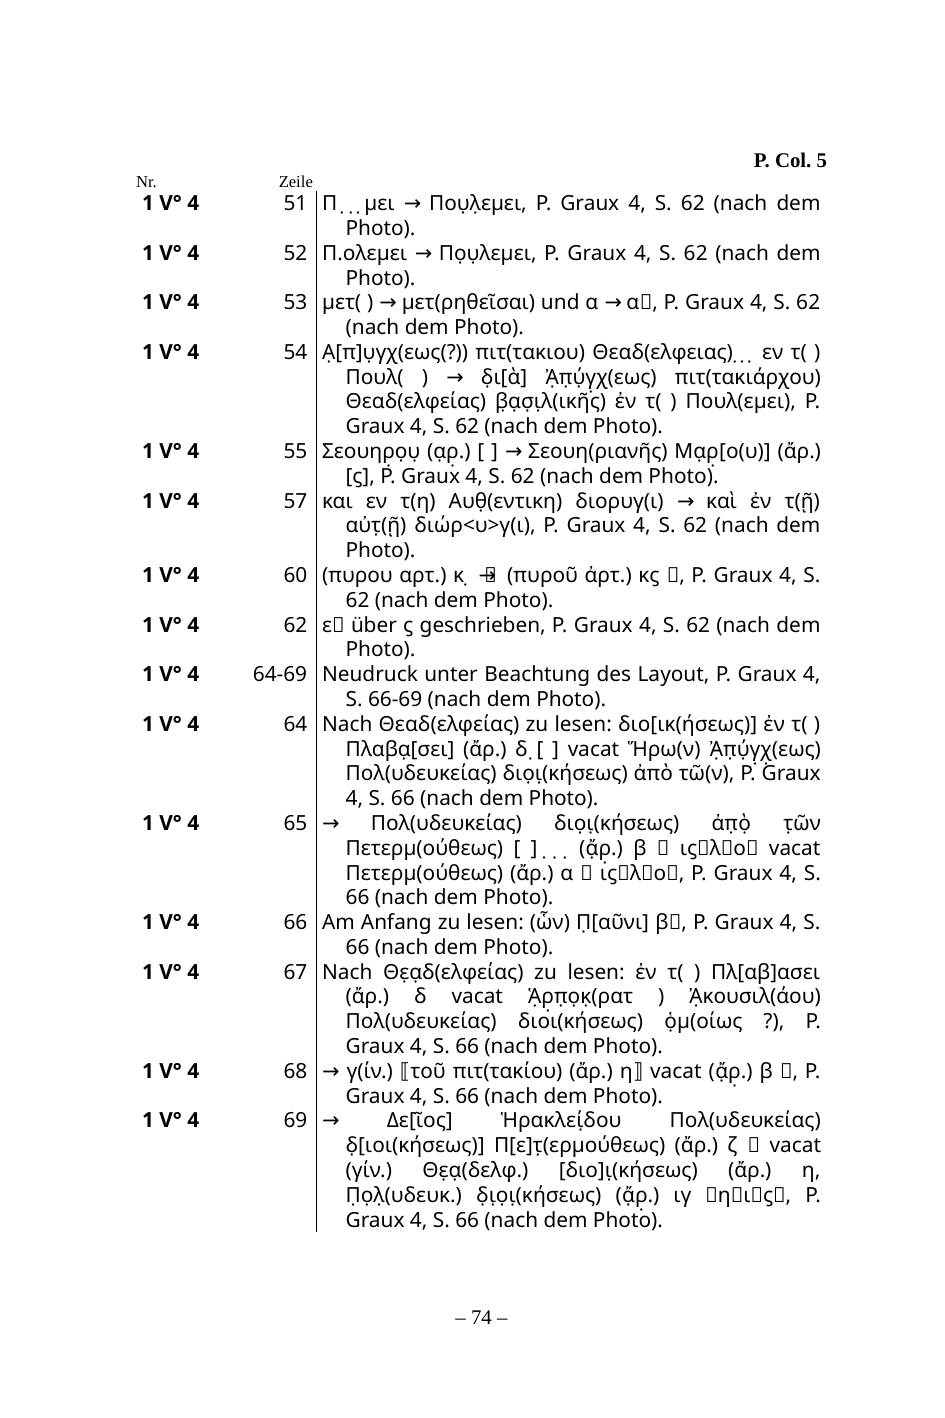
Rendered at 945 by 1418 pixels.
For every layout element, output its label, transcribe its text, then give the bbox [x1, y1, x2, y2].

table_cell 1 V° 4 [136, 711, 224, 811]
table_cell 1 V° 4 [136, 240, 224, 290]
table_cell → Πολ(υδευκείας) διο̣ι̣(κήσεως) ἀπ̣ὸ̣ τ̣ῶν Πετερμ(ούθεως) [ ] ̣ ̣ ̣ (ἄ̣ρ̣.) β  ιϛλο vacat Πετερμ(ούθεως) (ἄρ.) α  ιϛλο, P. Graux 4, S. 66 (nach dem Photo). [317, 811, 827, 910]
table_cell και εν τ(η) Αυθ̣(εντικη) διορυγ(ι) → καὶ ἐν τ(ῇ) αὐτ̣(ῇ) διώρ<υ>γ(ι), P. Graux 4, S. 62 (nach dem Photo). [317, 488, 827, 563]
table_cell → Δε[ῖος] Ἡρακλεί̣δου Πολ(υδευκείας) δ̣[ιοι(κήσεως)] Π[ε]τ̣(ερμούθεως) (ἄρ.) ζ  vacat (γίν.) Θε̣α̣(δελφ.) [διο]ι̣(κήσεως) (ἄρ.) η, Π̣ο̣λ̣(υδευκ.) δ̣ι̣ο̣ι̣(κήσεως) (ἄ̣ρ̣.) ιγ ηιϛ, P. Graux 4, S. 66 (nach dem Photo). [317, 1108, 827, 1232]
table_cell 1 V° 4 [136, 290, 224, 339]
table_cell Nach Θεαδ(ελφείας) zu lesen: διο[ικ(ήσεως)] ἐν τ( ) Πλαβα̣[σει] (ἄρ.) δ ̣[ ] vacat Ἥρω(ν) Ἀ̣π̣ύ̣γ̣χ̣(εως) Πολ(υδευκείας) διο̣ι̣(κήσεως) ἀπὸ τῶ(ν), P. Graux 4, S. 66 (nach dem Photo). [317, 711, 827, 811]
table_cell 1 V° 4 [136, 488, 224, 563]
table_cell 53 [224, 290, 316, 339]
table_cell 60 [224, 563, 316, 612]
table_cell Π ̣ ̣ ̣μει → Που̣λ̣εμει, P. Graux 4, S. 62 (nach dem Photo). [317, 191, 827, 240]
table_cell 51 [224, 191, 316, 240]
table_cell (πυρου αρτ.) κ ̣  → (πυροῦ ἀρτ.) κϛ , P. Graux 4, S. 62 (nach dem Photo). [317, 563, 827, 612]
table_cell 1 V° 4 [136, 563, 224, 612]
table_cell 55 [224, 439, 316, 488]
table_cell ε über ϛ geschrieben, P. Graux 4, S. 62 (nach dem Photo). [317, 612, 827, 662]
table_cell 1 V° 4 [136, 662, 224, 711]
table_cell → γ(ίν.) ⟦τοῦ πιτ(τακίου) (ἄρ.) η⟧ vacat (ἄ̣ρ̣.) β , P. Graux 4, S. 66 (nach dem Photo). [317, 1059, 827, 1108]
table_cell 64 [224, 711, 316, 811]
table_cell 1 V° 4 [136, 959, 224, 1058]
table_cell 1 V° 4 [136, 439, 224, 488]
table_cell μετ( ) → μετ(ρηθεῖσαι) und α → α, P. Graux 4, S. 62 (nach dem Photo). [317, 290, 827, 339]
table_cell Α̣[π]υ̣γχ(εως(?)) πιτ(τακιου) Θεαδ(ελφειας) ̣ ̣ ̣ εν τ( ) Πουλ( ) → δ̣ι[ὰ] Ἀ̣π̣ύ̣γ̣χ(εως) πιτ(τακιάρχου) Θεαδ(ελφείας) β̣α̣σ̣ι̣λ(ικῆς) ἐν τ( ) Πουλ(εμει), P. Graux 4, S. 62 (nach dem Photo). [317, 340, 827, 439]
table_cell 54 [224, 340, 316, 439]
table_cell 1 V° 4 [136, 340, 224, 439]
table_cell 65 [224, 811, 316, 910]
table_cell Nach Θε̣α̣δ(ελφείας) zu lesen: ἐν τ( ) Πλ[αβ]ασει (ἄρ.) δ vacat Ἁ̣ρ̣π̣ο̣κ̣(ρατ ) Ἀ̣κουσιλ(άου) Πολ(υδευκείας) διοι(κήσεως) ὁ̣μ(οίως ?), P. Graux 4, S. 66 (nach dem Photo). [317, 959, 827, 1058]
table_cell Σεουηρ̣ο̣υ̣ (α̣ρ̣.) [ ] → Σεουη(ριανῆς) Μα̣ρ̣[ο(υ)] (ἄρ.) [ϛ], P. Graux 4, S. 62 (nach dem Photo). [317, 439, 827, 488]
table_cell Π.ολεμει → Πο̣υ̣λεμει, P. Graux 4, S. 62 (nach dem Photo). [317, 240, 827, 290]
table_cell 69 [224, 1108, 316, 1232]
table_cell 57 [224, 488, 316, 563]
table_cell 1 V° 4 [136, 1059, 224, 1108]
table_cell 1 V° 4 [136, 612, 224, 662]
table_cell 67 [224, 959, 316, 1058]
table_cell 1 V° 4 [136, 811, 224, 910]
table_cell 1 V° 4 [136, 1108, 224, 1232]
table_cell 68 [224, 1059, 316, 1108]
table_cell 52 [224, 240, 316, 290]
table_cell 1 V° 4 [136, 191, 224, 240]
table_cell 66 [224, 910, 316, 959]
table_cell Neudruck unter Beachtung des Layout, P. Graux 4, S. 66-69 (nach dem Photo). [317, 662, 827, 711]
table_cell 1 V° 4 [136, 910, 224, 959]
table_cell 64-69 [224, 662, 316, 711]
table_cell 62 [224, 612, 316, 662]
table_cell Am Anfang zu lesen: (ὧν) Π̣[αῦνι] β, P. Graux 4, S. 66 (nach dem Photo). [317, 910, 827, 959]
